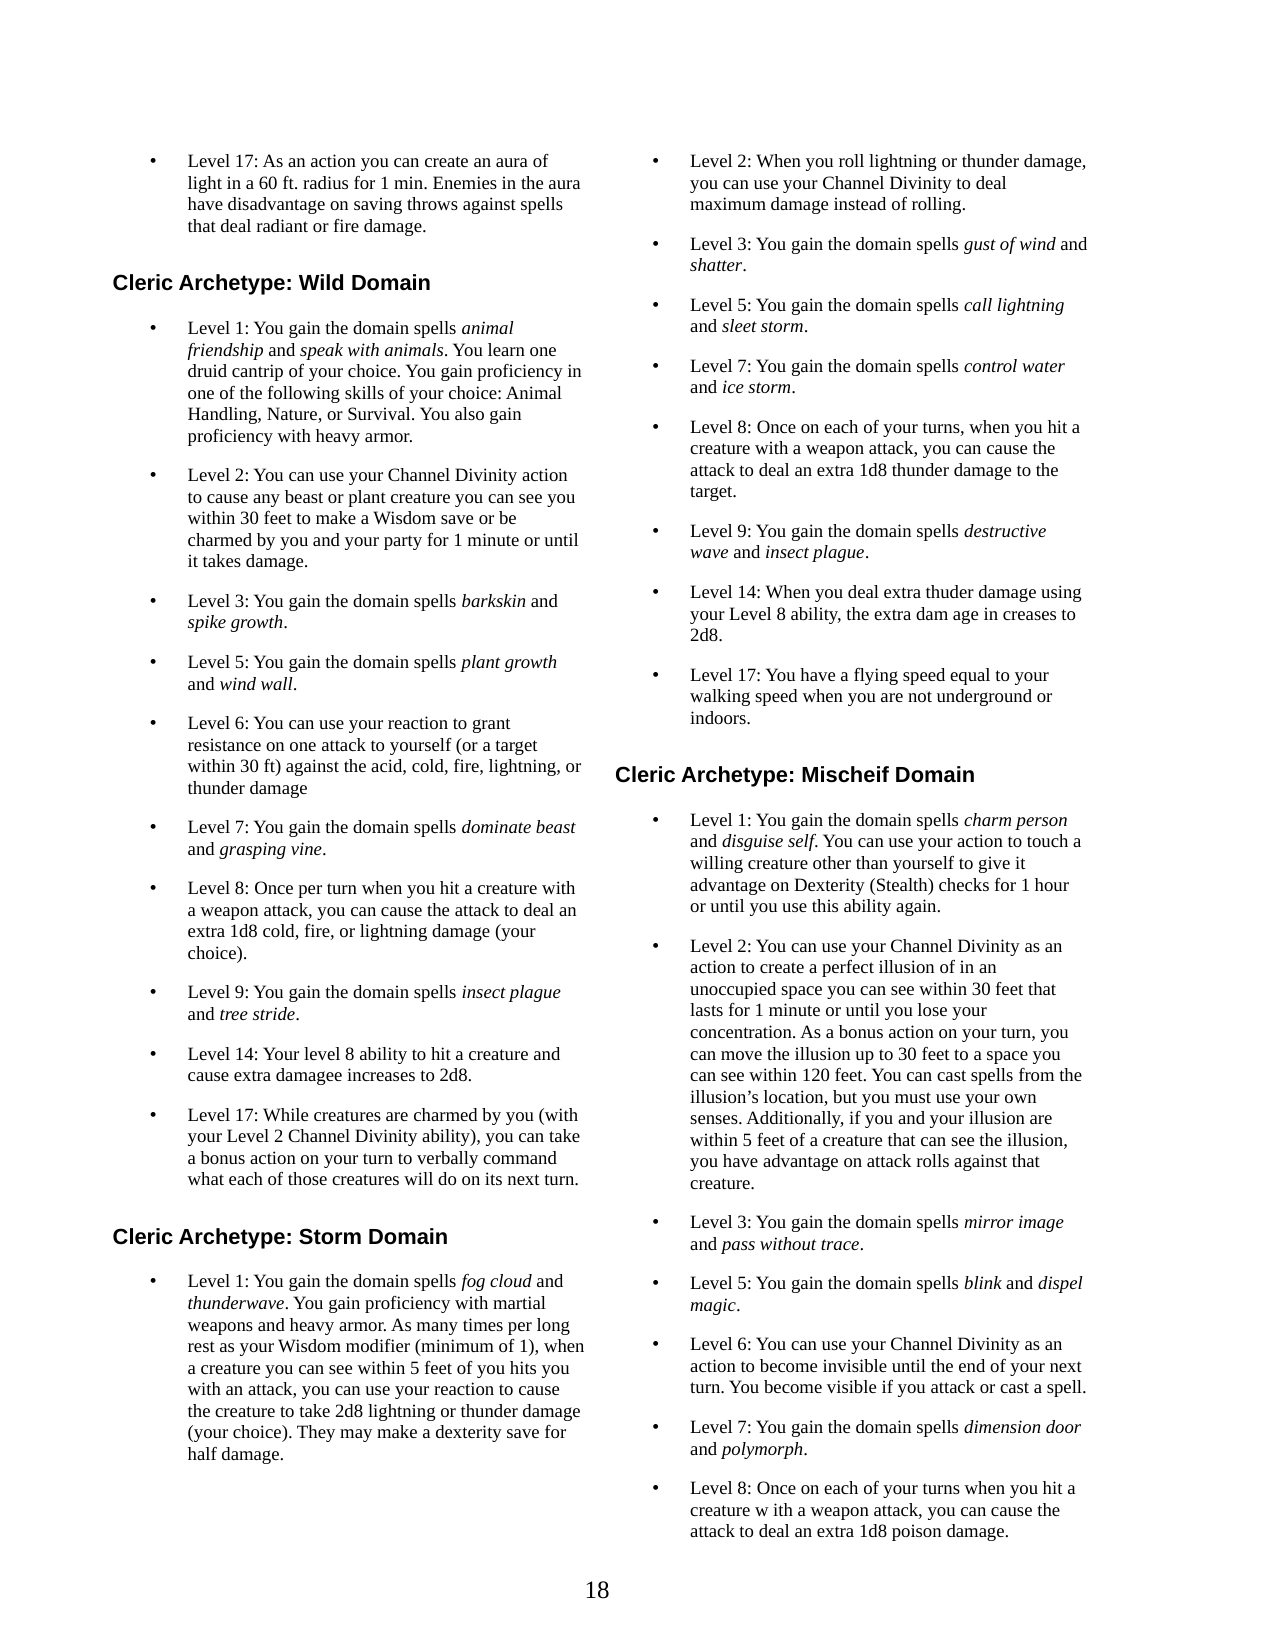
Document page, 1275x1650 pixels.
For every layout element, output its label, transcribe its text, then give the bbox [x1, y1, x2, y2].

list Level 6: You can use your reaction to grant resistance on one attack to yourself (or a target within 30 ft) against the acid, cold, fire, lightning, or thunder damage [150, 712, 585, 798]
list Level 8: Once on each of your turns when you hit a creature w ith a weapon attack, you can cause the attack to deal an extra 1d8 poison damage. [652, 1477, 1087, 1542]
list Level 17: You have a flying speed equal to your walking speed when you are not underground or indoors. [652, 663, 1087, 728]
list Level 7: You gain the domain spells control water and ice storm. [652, 355, 1087, 398]
subtitle Cleric Archetype: Storm Domain [112, 1224, 585, 1249]
list Level 7: You gain the domain spells dominate beast and grasping vine. [150, 816, 585, 859]
list Level 7: You gain the domain spells dimension door and polymorph. [652, 1416, 1087, 1459]
list Level 1: You gain the domain spells fog cloud and thunderwave. You gain proficiency with martial weapons and heavy armor. As many times per long rest as your Wisdom modifier (minimum of 1), when a creature you can see within 5 feet of you hits you with an attack, you can use your reaction to cause the creature to take 2d8 lightning or thunder damage (your choice). They may make a dexterity save for half damage. [150, 1270, 585, 1464]
list Level 9: You gain the domain spells destructive wave and insect plague. [652, 520, 1087, 563]
list Level 2: When you roll lightning or thunder damage, you can use your Channel Divinity to deal maximum damage instead of rolling. [652, 150, 1087, 215]
list Level 3: You gain the domain spells mirror image and pass without trace. [652, 1211, 1087, 1254]
list Level 1: You gain the domain spells animal friendship and speak with animals. You learn one druid cantrip of your choice. You gain proficiency in one of the following skills of your choice: Animal Handling, Nature, or Survival. You also gain proficiency with heavy armor. [150, 317, 585, 446]
list Level 17: While creatures are charmed by you (with your Level 2 Channel Divinity ability), you can take a bonus action on your turn to verbally command what each of those creatures will do on its next turn. [150, 1103, 585, 1190]
list Level 14: When you deal extra thuder damage using your Level 8 ability, the extra dam age in creases to 2d8. [652, 581, 1087, 646]
list Level 9: You gain the domain spells insect plague and tree stride. [150, 981, 585, 1024]
list Level 17: As an action you can create an aura of light in a 60 ft. radius for 1 min. Enemies in the aura have disadvantage on saving throws against spells that deal radiant or fire damage. [150, 150, 585, 236]
list Level 5: You gain the domain spells call lightning and sleet storm. [652, 294, 1087, 337]
list Level 6: You can use your Channel Divinity as an action to become invisible until the end of your next turn. You become visible if you attack or cast a spell. [652, 1333, 1087, 1398]
subtitle Cleric Archetype: Wild Domain [112, 270, 585, 295]
list Level 14: Your level 8 ability to hit a creature and cause extra damagee increases to 2d8. [150, 1042, 585, 1086]
list Level 1: You gain the domain spells charm person and disguise self. You can use your action to touch a willing creature other than yourself to give it advantage on Dexterity (Stealth) checks for 1 hour or until you use this ability again. [652, 809, 1087, 917]
list Level 3: You gain the domain spells gust of wind and shatter. [652, 233, 1087, 276]
list Level 3: You gain the domain spells barkskin and spike growth. [150, 590, 585, 633]
list Level 8: Once on each of your turns, when you hit a creature with a weapon attack, you can cause the attack to deal an extra 1d8 thunder damage to the target. [652, 416, 1087, 502]
list Level 5: You gain the domain spells blink and dispel magic. [652, 1272, 1087, 1315]
list Level 2: You can use your Channel Divinity as an action to create a perfect illusion of in an unoccupied space you can see within 30 feet that lasts for 1 minute or until you lose your concentration. As a bonus action on your turn, you can move the illusion up to 30 feet to a space you can see within 120 feet. You can cast spells from the illusion’s location, but you must use your own senses. Additionally, if you and your illusion are within 5 feet of a creature that can see the illusion, you have advantage on attack rolls against that creature. [652, 934, 1087, 1193]
list Level 2: You can use your Channel Divinity action to cause any beast or plant creature you can see you within 30 feet to make a Wisdom save or be charmed by you and your party for 1 minute or until it takes damage. [150, 464, 585, 572]
subtitle Cleric Archetype: Mischeif Domain [615, 762, 1087, 787]
list Level 5: You gain the domain spells plant growth and wind wall. [150, 651, 585, 694]
list Level 8: Once per turn when you hit a creature with a weapon attack, you can cause the attack to deal an extra 1d8 cold, fire, or lightning damage (your choice). [150, 877, 585, 963]
